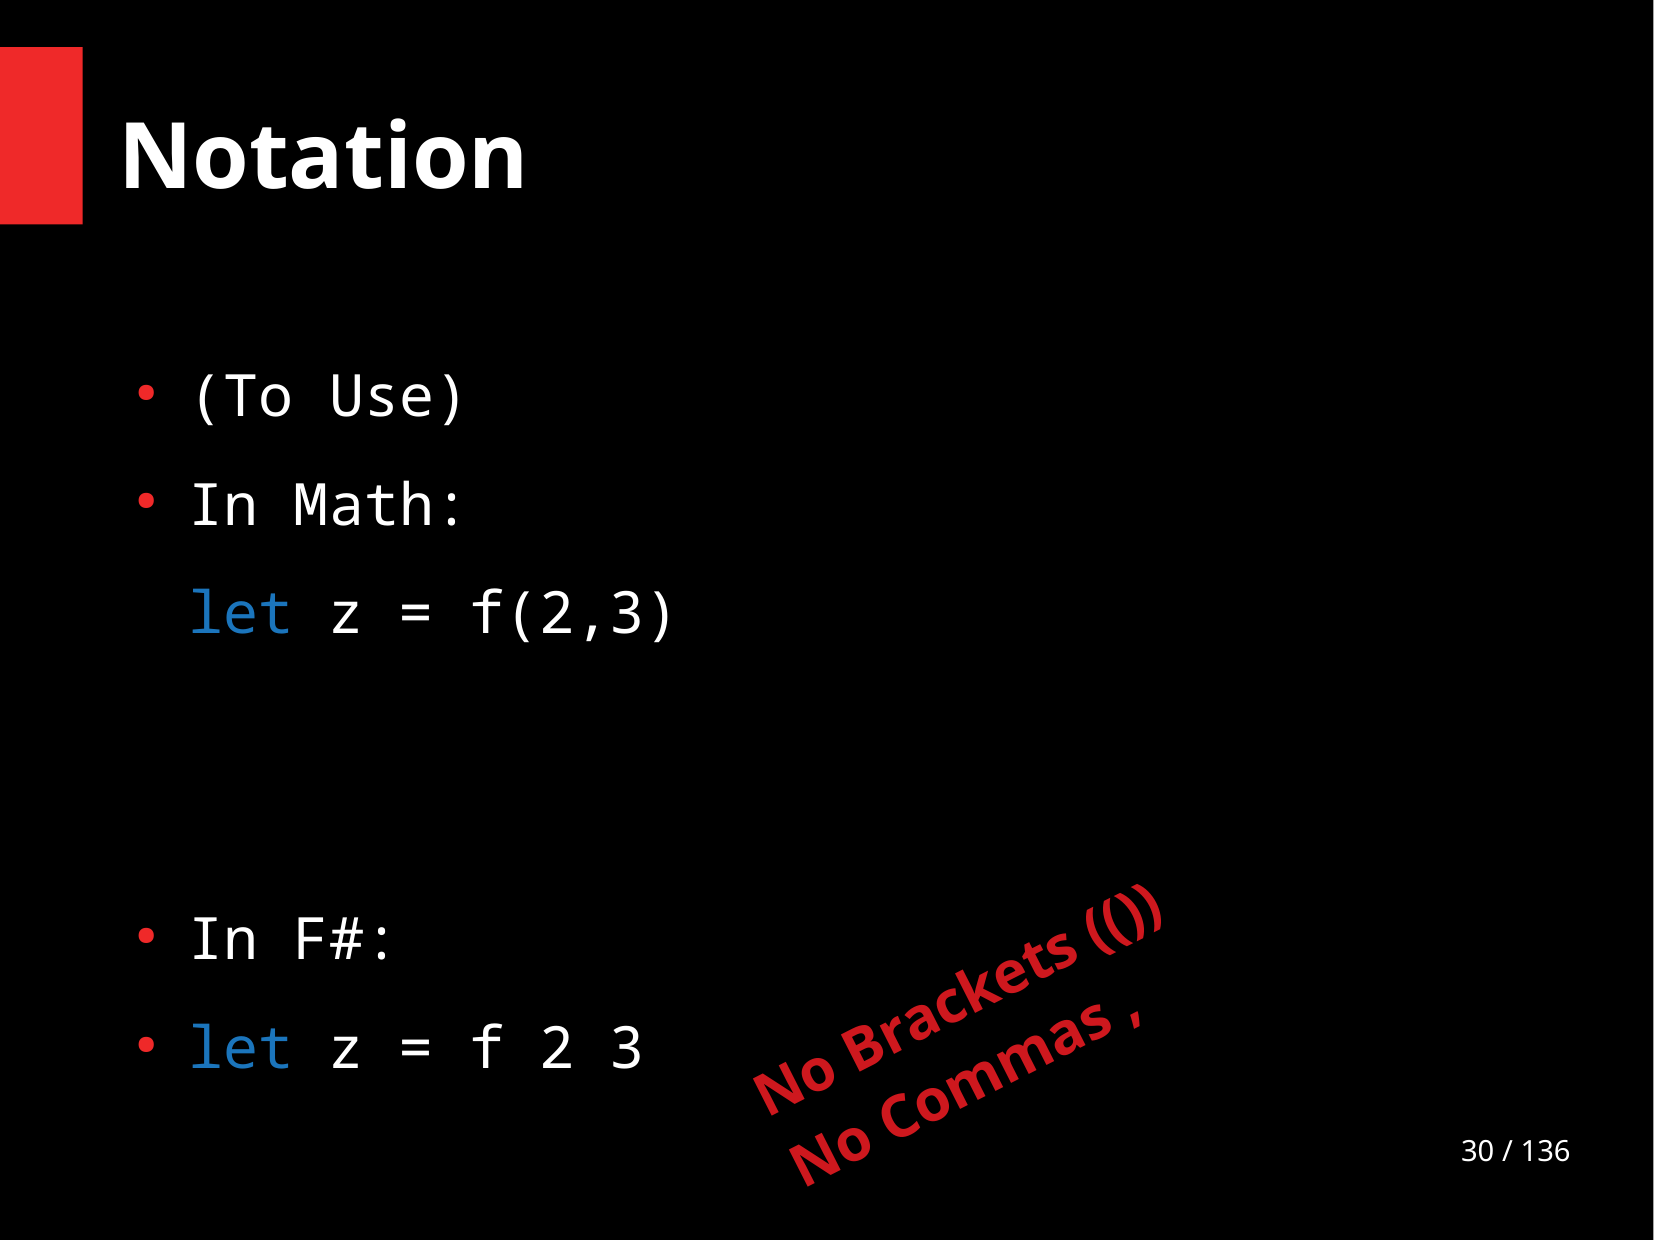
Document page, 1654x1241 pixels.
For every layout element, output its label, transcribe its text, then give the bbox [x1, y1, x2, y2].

title Notation [118, 49, 1571, 257]
text_box No Brackets (()) No Commas , [723, 831, 1272, 1241]
list (To Use) In Math: let z = f(2,3) In F#: let z = f 2 3 [118, 354, 1536, 1074]
